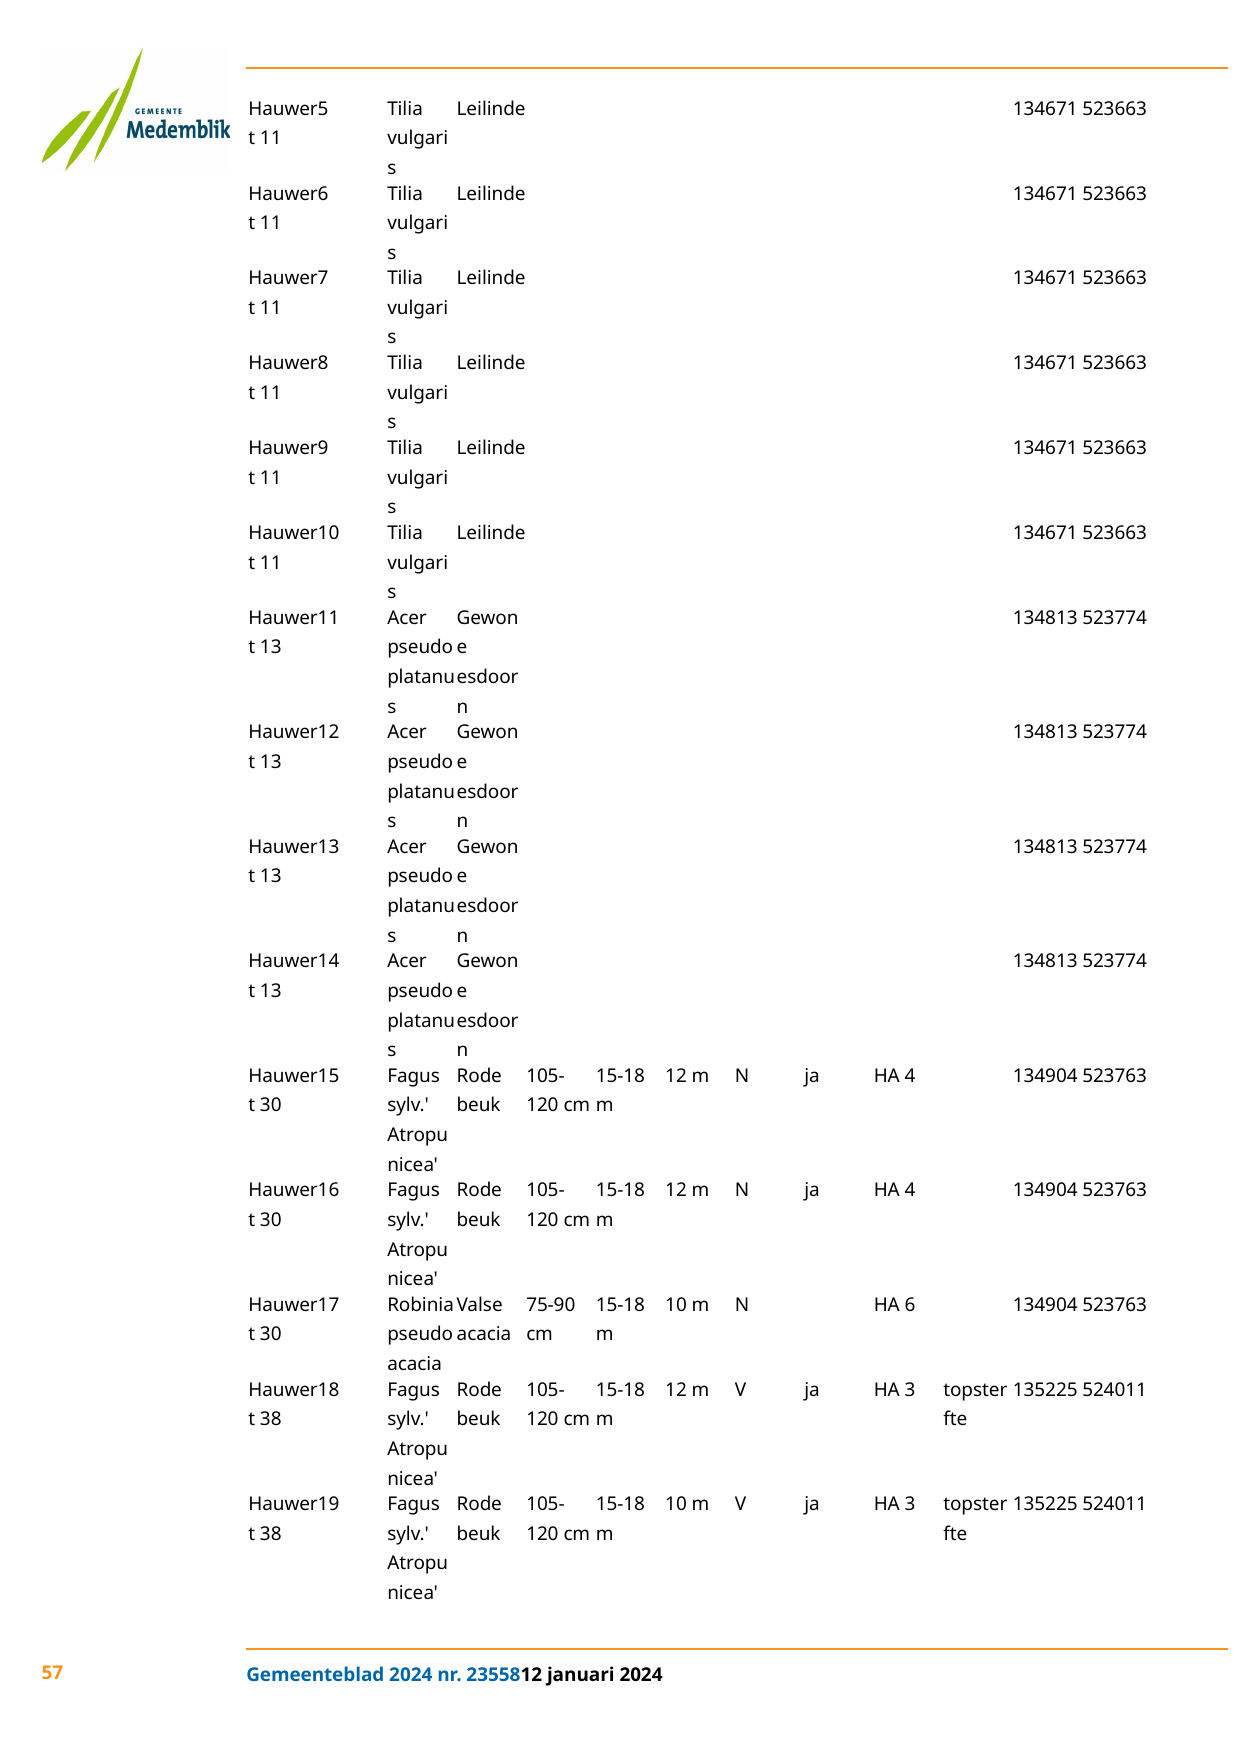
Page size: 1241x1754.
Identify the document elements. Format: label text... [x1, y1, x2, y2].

table_cell 105-120 cm [526, 1376, 596, 1490]
table_cell 523774 [1082, 719, 1152, 833]
table_cell [943, 434, 1013, 519]
table_cell HA 4 [874, 1177, 943, 1291]
table_cell 134671 [1013, 95, 1082, 180]
table_cell Gewone esdoorn [456, 948, 526, 1062]
table_cell ja [804, 1376, 873, 1490]
table_cell 524011 [1082, 1376, 1152, 1490]
table_cell Hauwert 11 [248, 95, 317, 180]
table_cell Hauwert 38 [248, 1490, 317, 1605]
table_cell 134904 [1013, 1062, 1082, 1177]
table_cell [874, 948, 943, 1062]
table_cell [735, 95, 804, 180]
table_cell 523763 [1082, 1177, 1152, 1291]
table_cell [735, 833, 804, 948]
table_cell Robinia pseudoacacia [387, 1291, 456, 1376]
table_cell [943, 1291, 1013, 1376]
table_cell Acer pseudoplatanus [387, 833, 456, 948]
table_cell Fagus sylv.' Atropunicea' [387, 1490, 456, 1605]
table_cell [526, 95, 596, 180]
table_cell [596, 519, 665, 604]
table_cell 19 [318, 1490, 387, 1605]
table_cell [804, 1291, 873, 1376]
table_cell [943, 265, 1013, 349]
table_cell N [735, 1291, 804, 1376]
table_cell Hauwert 11 [248, 180, 317, 264]
table_cell [804, 95, 873, 180]
table_cell 10 m [665, 1490, 734, 1605]
table_cell [735, 719, 804, 833]
table_cell Tilia vulgaris [387, 434, 456, 519]
table_cell 134671 [1013, 180, 1082, 264]
table_cell Tilia vulgaris [387, 519, 456, 604]
table_cell Fagus sylv.' Atropunicea' [387, 1062, 456, 1177]
table_cell 134813 [1013, 948, 1082, 1062]
table_cell Hauwert 38 [248, 1376, 317, 1490]
picture [41, 47, 231, 172]
table_cell [665, 948, 734, 1062]
table_cell [804, 350, 873, 434]
table_cell [665, 95, 734, 180]
table_cell [665, 719, 734, 833]
table_cell 9 [318, 434, 387, 519]
table_cell [874, 350, 943, 434]
table_cell Hauwert 11 [248, 265, 317, 349]
table_cell 523663 [1082, 434, 1152, 519]
table_cell [874, 265, 943, 349]
table_cell 10 [318, 519, 387, 604]
table_cell [526, 180, 596, 264]
table_cell [596, 180, 665, 264]
table_cell Leilinde [456, 265, 526, 349]
table_cell [665, 833, 734, 948]
table_cell [596, 350, 665, 434]
table_cell [804, 833, 873, 948]
table_cell Gewone esdoorn [456, 833, 526, 948]
table_cell V [735, 1376, 804, 1490]
table_cell 15-18 m [596, 1177, 665, 1291]
table_cell 12 m [665, 1062, 734, 1177]
table_cell HA 3 [874, 1490, 943, 1605]
table_cell 135225 [1013, 1376, 1082, 1490]
table_cell V [735, 1490, 804, 1605]
table_cell 18 [318, 1376, 387, 1490]
table_cell [526, 604, 596, 719]
table_cell [943, 948, 1013, 1062]
table_cell 523663 [1082, 180, 1152, 264]
table_cell [943, 604, 1013, 719]
table_cell 105-120 cm [526, 1490, 596, 1605]
table_cell [943, 519, 1013, 604]
table_cell [665, 265, 734, 349]
table_cell 105-120 cm [526, 1177, 596, 1291]
table_cell 10 m [665, 1291, 734, 1376]
table_cell [526, 265, 596, 349]
table_cell Tilia vulgaris [387, 95, 456, 180]
table_cell ja [804, 1177, 873, 1291]
table_cell [526, 833, 596, 948]
table_cell [804, 719, 873, 833]
table_cell Hauwert 13 [248, 948, 317, 1062]
table_cell N [735, 1177, 804, 1291]
table_cell [735, 434, 804, 519]
table_cell 105-120 cm [526, 1062, 596, 1177]
table_cell [943, 833, 1013, 948]
table_cell 523663 [1082, 265, 1152, 349]
table_cell Hauwert 13 [248, 604, 317, 719]
table_cell 15-18 m [596, 1291, 665, 1376]
table_cell [735, 180, 804, 264]
table_cell 6 [318, 180, 387, 264]
table_cell Leilinde [456, 519, 526, 604]
table_cell 134904 [1013, 1291, 1082, 1376]
table_cell [943, 1177, 1013, 1291]
table_cell 15 [318, 1062, 387, 1177]
table_cell N [735, 1062, 804, 1177]
table_cell [526, 719, 596, 833]
table_cell [596, 434, 665, 519]
table_cell 523763 [1082, 1062, 1152, 1177]
table_cell 5 [318, 95, 387, 180]
table_cell 523774 [1082, 833, 1152, 948]
table_cell [665, 434, 734, 519]
table_cell ja [804, 1062, 873, 1177]
table_cell Hauwert 30 [248, 1062, 317, 1177]
table_cell Fagus sylv.' Atropunicea' [387, 1376, 456, 1490]
table_cell [526, 434, 596, 519]
table_cell [665, 180, 734, 264]
table_cell Valse acacia [456, 1291, 526, 1376]
table_cell 8 [318, 350, 387, 434]
table_cell Hauwert 13 [248, 719, 317, 833]
table_cell 17 [318, 1291, 387, 1376]
table_cell 524011 [1082, 1490, 1152, 1605]
table_cell 14 [318, 948, 387, 1062]
table_cell Hauwert 13 [248, 833, 317, 948]
table_cell [804, 434, 873, 519]
table_cell [943, 1062, 1013, 1177]
table_cell 7 [318, 265, 387, 349]
table_cell [943, 350, 1013, 434]
table_cell Acer pseudoplatanus [387, 948, 456, 1062]
table_cell [526, 948, 596, 1062]
table_cell [874, 604, 943, 719]
table_cell 134671 [1013, 519, 1082, 604]
table_cell Leilinde [456, 350, 526, 434]
table_cell 134671 [1013, 350, 1082, 434]
table_cell [943, 95, 1013, 180]
table_cell 15-18 m [596, 1490, 665, 1605]
table_cell Leilinde [456, 180, 526, 264]
table_cell [804, 604, 873, 719]
table_cell 523774 [1082, 948, 1152, 1062]
table_cell 523663 [1082, 95, 1152, 180]
table_cell [943, 719, 1013, 833]
table_cell [804, 180, 873, 264]
table_cell 15-18 m [596, 1376, 665, 1490]
table_cell Hauwert 30 [248, 1177, 317, 1291]
table_cell Gewone esdoorn [456, 604, 526, 719]
table_cell [526, 519, 596, 604]
table_cell [874, 833, 943, 948]
table_cell 16 [318, 1177, 387, 1291]
table_cell [874, 95, 943, 180]
table_cell 523763 [1082, 1291, 1152, 1376]
table_cell 15-18 m [596, 1062, 665, 1177]
table_cell Tilia vulgaris [387, 180, 456, 264]
table_cell [735, 948, 804, 1062]
table_cell Leilinde [456, 95, 526, 180]
table_cell [943, 180, 1013, 264]
table_cell 11 [318, 604, 387, 719]
table_cell 134671 [1013, 434, 1082, 519]
table_cell Hauwert 11 [248, 519, 317, 604]
table_cell Hauwert 11 [248, 434, 317, 519]
table_cell [596, 948, 665, 1062]
table_cell [665, 350, 734, 434]
table_cell [804, 519, 873, 604]
table_cell Acer pseudoplatanus [387, 604, 456, 719]
table_cell [596, 265, 665, 349]
table_cell 12 [318, 719, 387, 833]
table_cell [526, 350, 596, 434]
table_cell 523663 [1082, 350, 1152, 434]
table_cell Rode beuk [456, 1062, 526, 1177]
table_cell [665, 604, 734, 719]
table_cell [596, 604, 665, 719]
table_cell [804, 265, 873, 349]
table_cell topsterfte [943, 1376, 1013, 1490]
table_cell 75-90 cm [526, 1291, 596, 1376]
table_cell 12 m [665, 1376, 734, 1490]
table_cell Tilia vulgaris [387, 265, 456, 349]
table_cell Hauwert 11 [248, 350, 317, 434]
table_cell Hauwert 30 [248, 1291, 317, 1376]
table_cell Rode beuk [456, 1490, 526, 1605]
table_cell 134813 [1013, 719, 1082, 833]
table_cell 523774 [1082, 604, 1152, 719]
table_cell Leilinde [456, 434, 526, 519]
table_cell Rode beuk [456, 1177, 526, 1291]
table_cell HA 3 [874, 1376, 943, 1490]
table_cell [874, 519, 943, 604]
table_cell [874, 180, 943, 264]
table_cell Gewone esdoorn [456, 719, 526, 833]
table_cell 135225 [1013, 1490, 1082, 1605]
table_cell HA 6 [874, 1291, 943, 1376]
table_cell 134671 [1013, 265, 1082, 349]
table_cell [874, 719, 943, 833]
table_cell Fagus sylv.' Atropunicea' [387, 1177, 456, 1291]
table_cell HA 4 [874, 1062, 943, 1177]
table_cell Acer pseudoplatanus [387, 719, 456, 833]
table_cell topsterfte [943, 1490, 1013, 1605]
table_cell [596, 833, 665, 948]
table_cell [735, 350, 804, 434]
table_cell [735, 604, 804, 719]
table_cell [874, 434, 943, 519]
table_cell 12 m [665, 1177, 734, 1291]
table_cell [804, 948, 873, 1062]
table_cell [735, 519, 804, 604]
table_cell 523663 [1082, 519, 1152, 604]
table_cell Tilia vulgaris [387, 350, 456, 434]
table_cell 134904 [1013, 1177, 1082, 1291]
table_cell 134813 [1013, 833, 1082, 948]
table_cell Rode beuk [456, 1376, 526, 1490]
table_cell 13 [318, 833, 387, 948]
table_cell ja [804, 1490, 873, 1605]
table_cell [596, 719, 665, 833]
table_cell 134813 [1013, 604, 1082, 719]
table_cell [665, 519, 734, 604]
table_cell [596, 95, 665, 180]
table_cell [735, 265, 804, 349]
